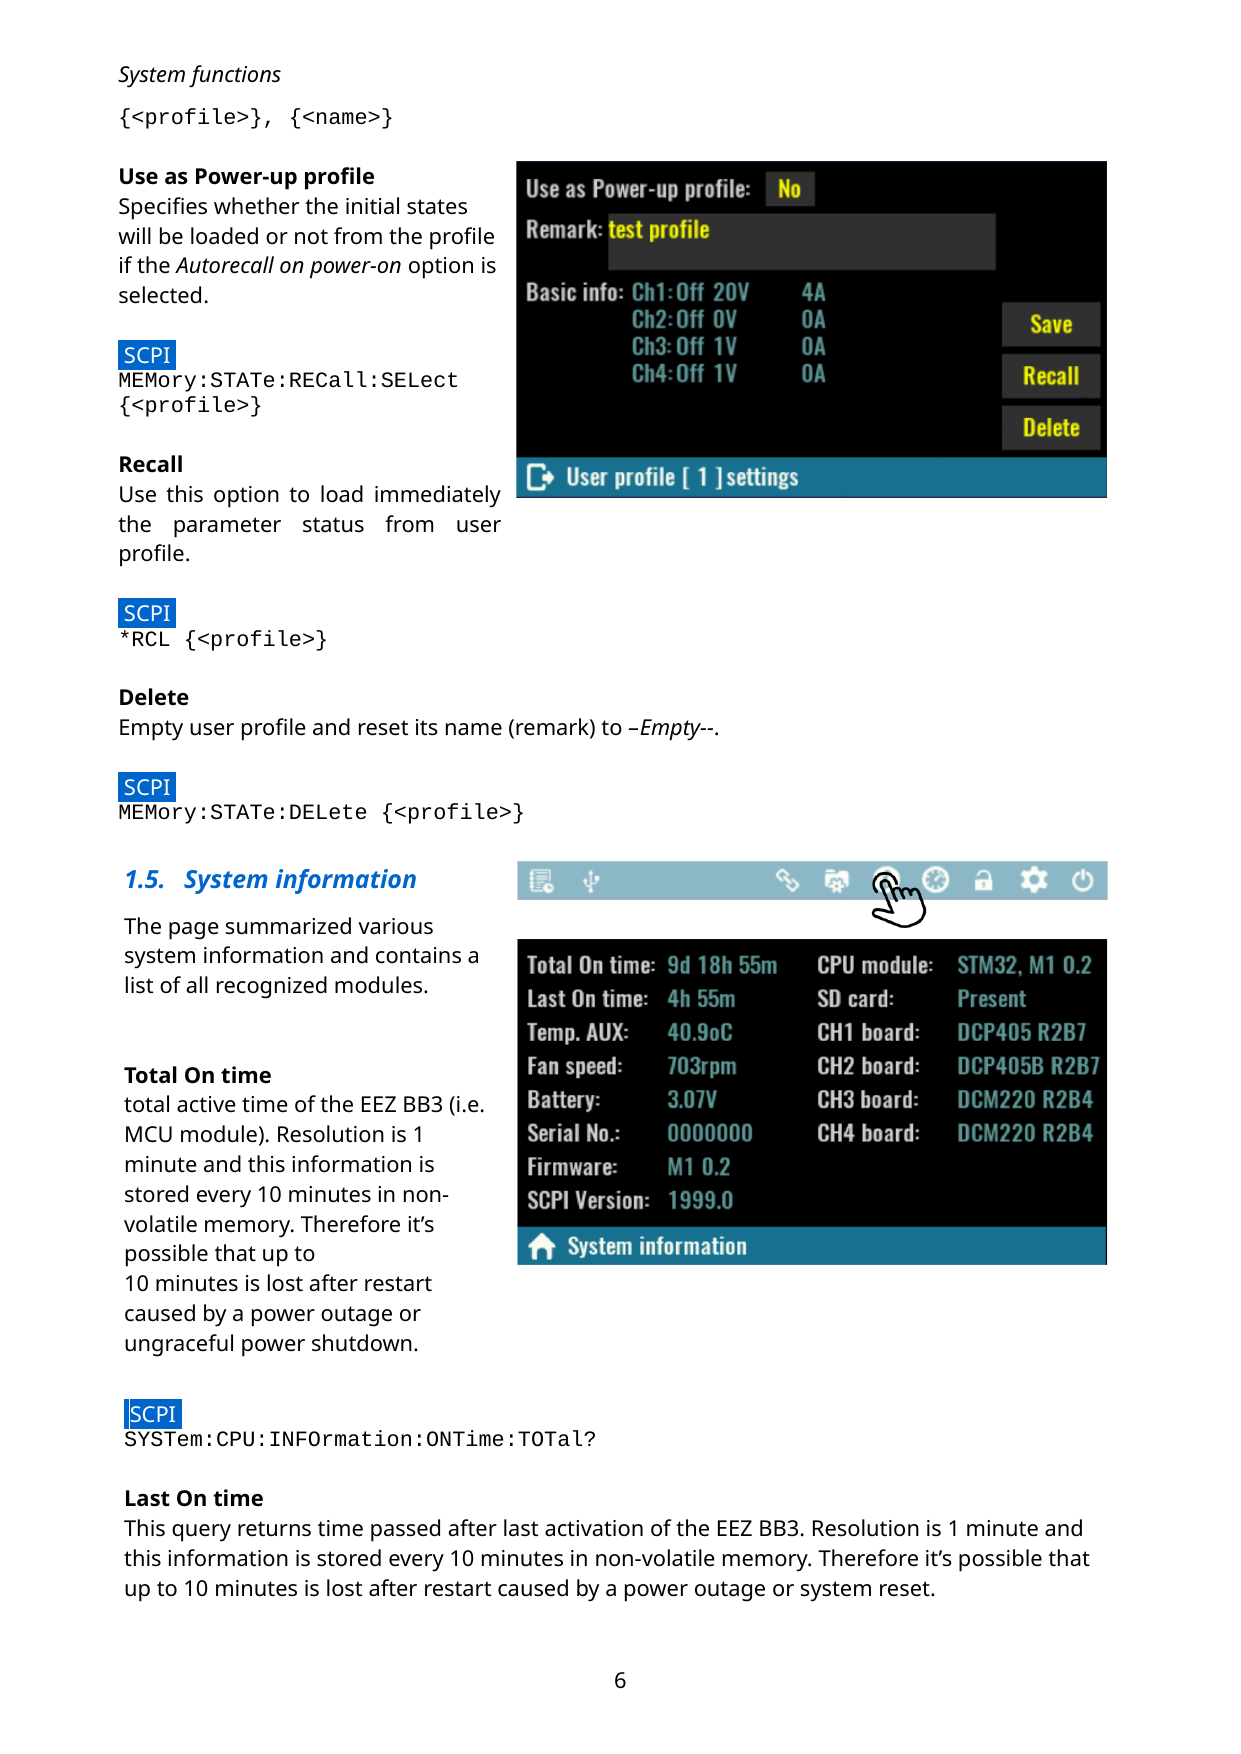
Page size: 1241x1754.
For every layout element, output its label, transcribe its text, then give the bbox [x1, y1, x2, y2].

table_cell SCPI *RCL {<profile>} Delete Empty user profile and reset its name (remark) to –Empty--. SCPI MEMory:STATe:DELete {<profile>} [118, 568, 1122, 826]
table_header Use as Power-up profile Specifies whether the initial states will be loaded or not from the profile if the Autorecall on power-on option is selected. SCPI MEMory:STATe:RECall:SELect {<profile>} Recall Use this option to load immediately the parameter status from user profile. [118, 161, 501, 568]
picture [516, 161, 1107, 498]
table_header [502, 856, 1123, 1393]
table_header {<profile>}, {<name>} [118, 107, 501, 131]
table_header [501, 107, 1122, 131]
table_cell SCPI SYSTem:CPU:INFOrmation:ONTime:TOTal? Last On time This query returns time passed after last activation of the EEZ BB3. Resolution is 1 minute and this information is stored every 10 minutes in non-volatile memory. Therefore it’s possible that up to 10 minutes is lost after restart caused by a power outage or system reset. [118, 1393, 1123, 1638]
table_header [501, 161, 516, 497]
table_header [501, 498, 1122, 568]
table_header System information The page summarized various system information and contains a list of all recognized modules. Total On time total active time of the EEZ BB3 (i.e. MCU module). Resolution is 1 minute and this information is stored every 10 minutes in non-volatile memory. Therefore it’s possible that up to 10 minutes is lost after restart caused by a power outage or ungraceful power shutdown. [118, 856, 502, 1393]
picture [517, 861, 1108, 1265]
table_header [1107, 161, 1122, 497]
